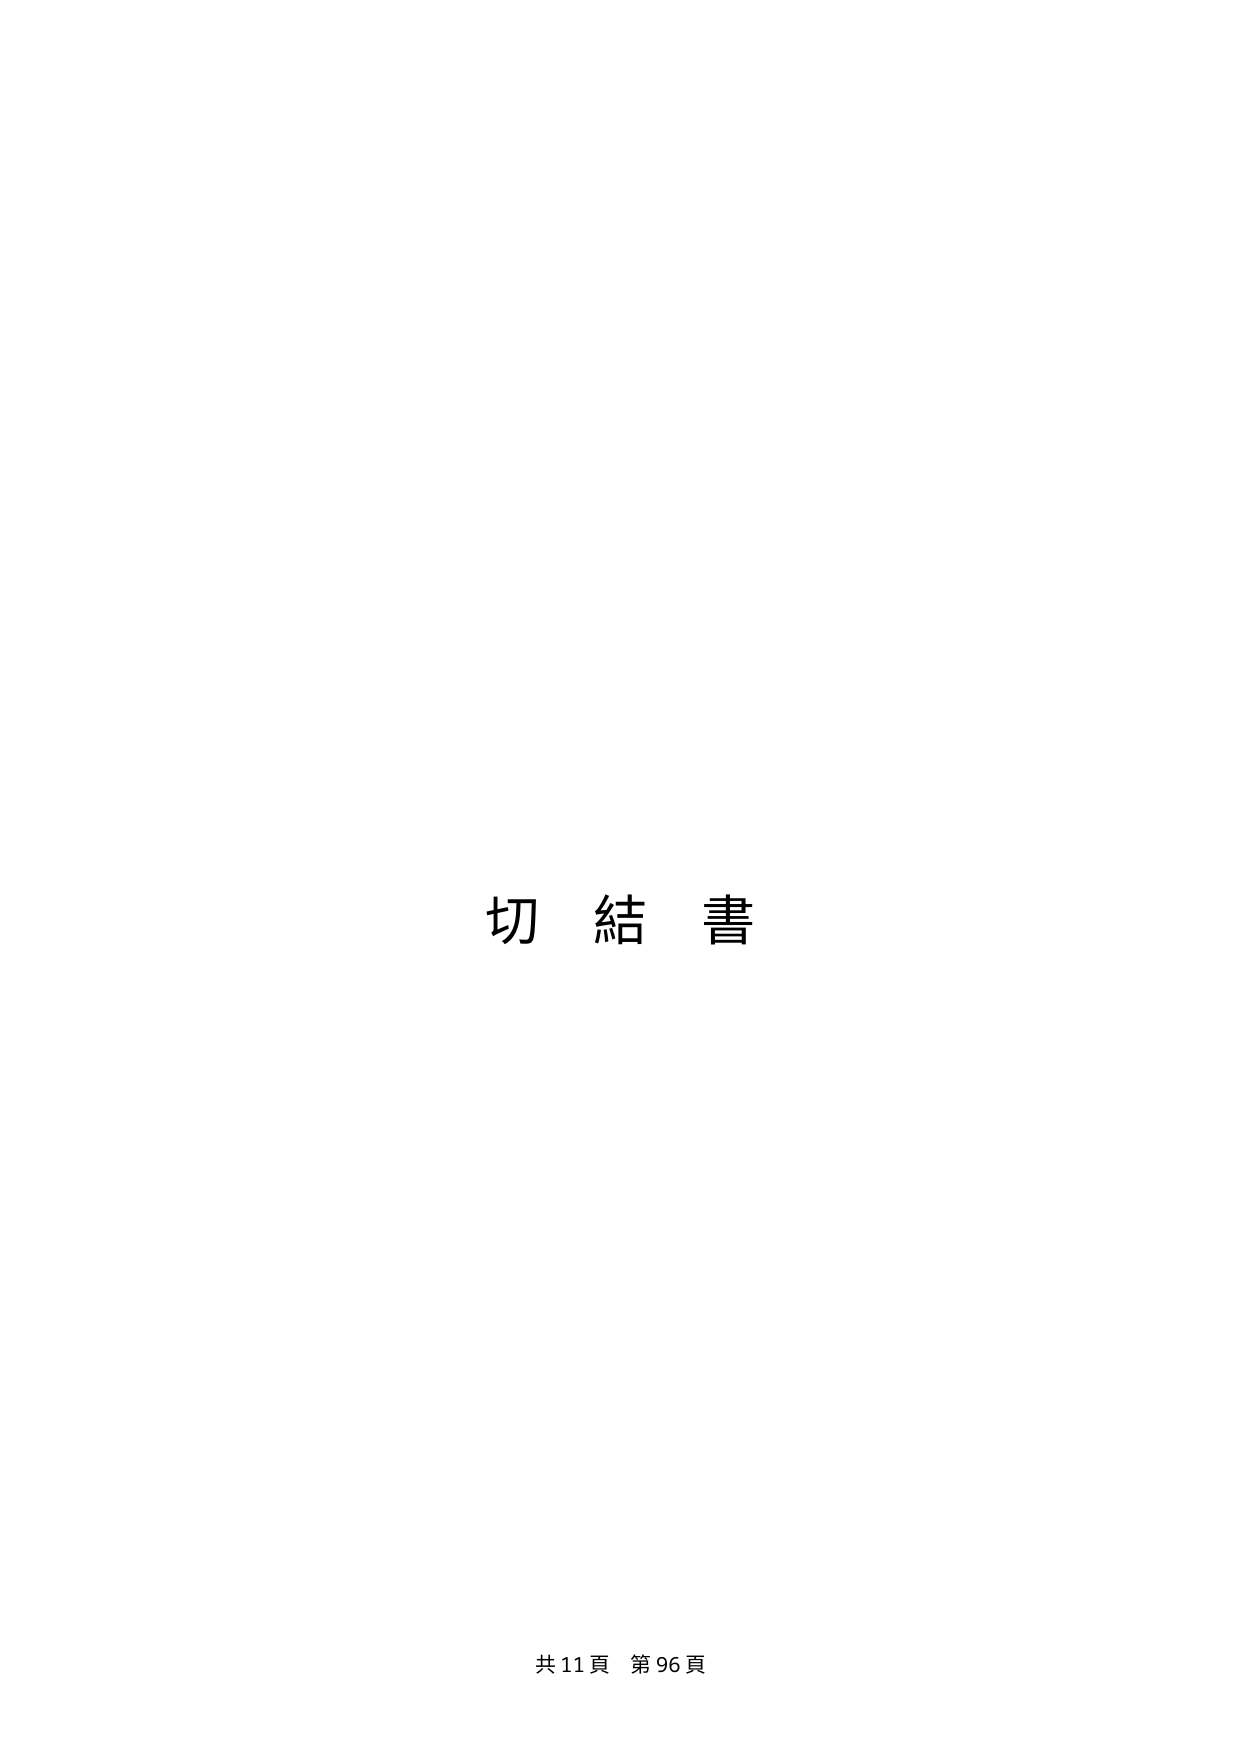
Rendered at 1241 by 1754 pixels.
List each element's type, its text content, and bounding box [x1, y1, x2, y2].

text 切 結 書 [118, 844, 1122, 969]
